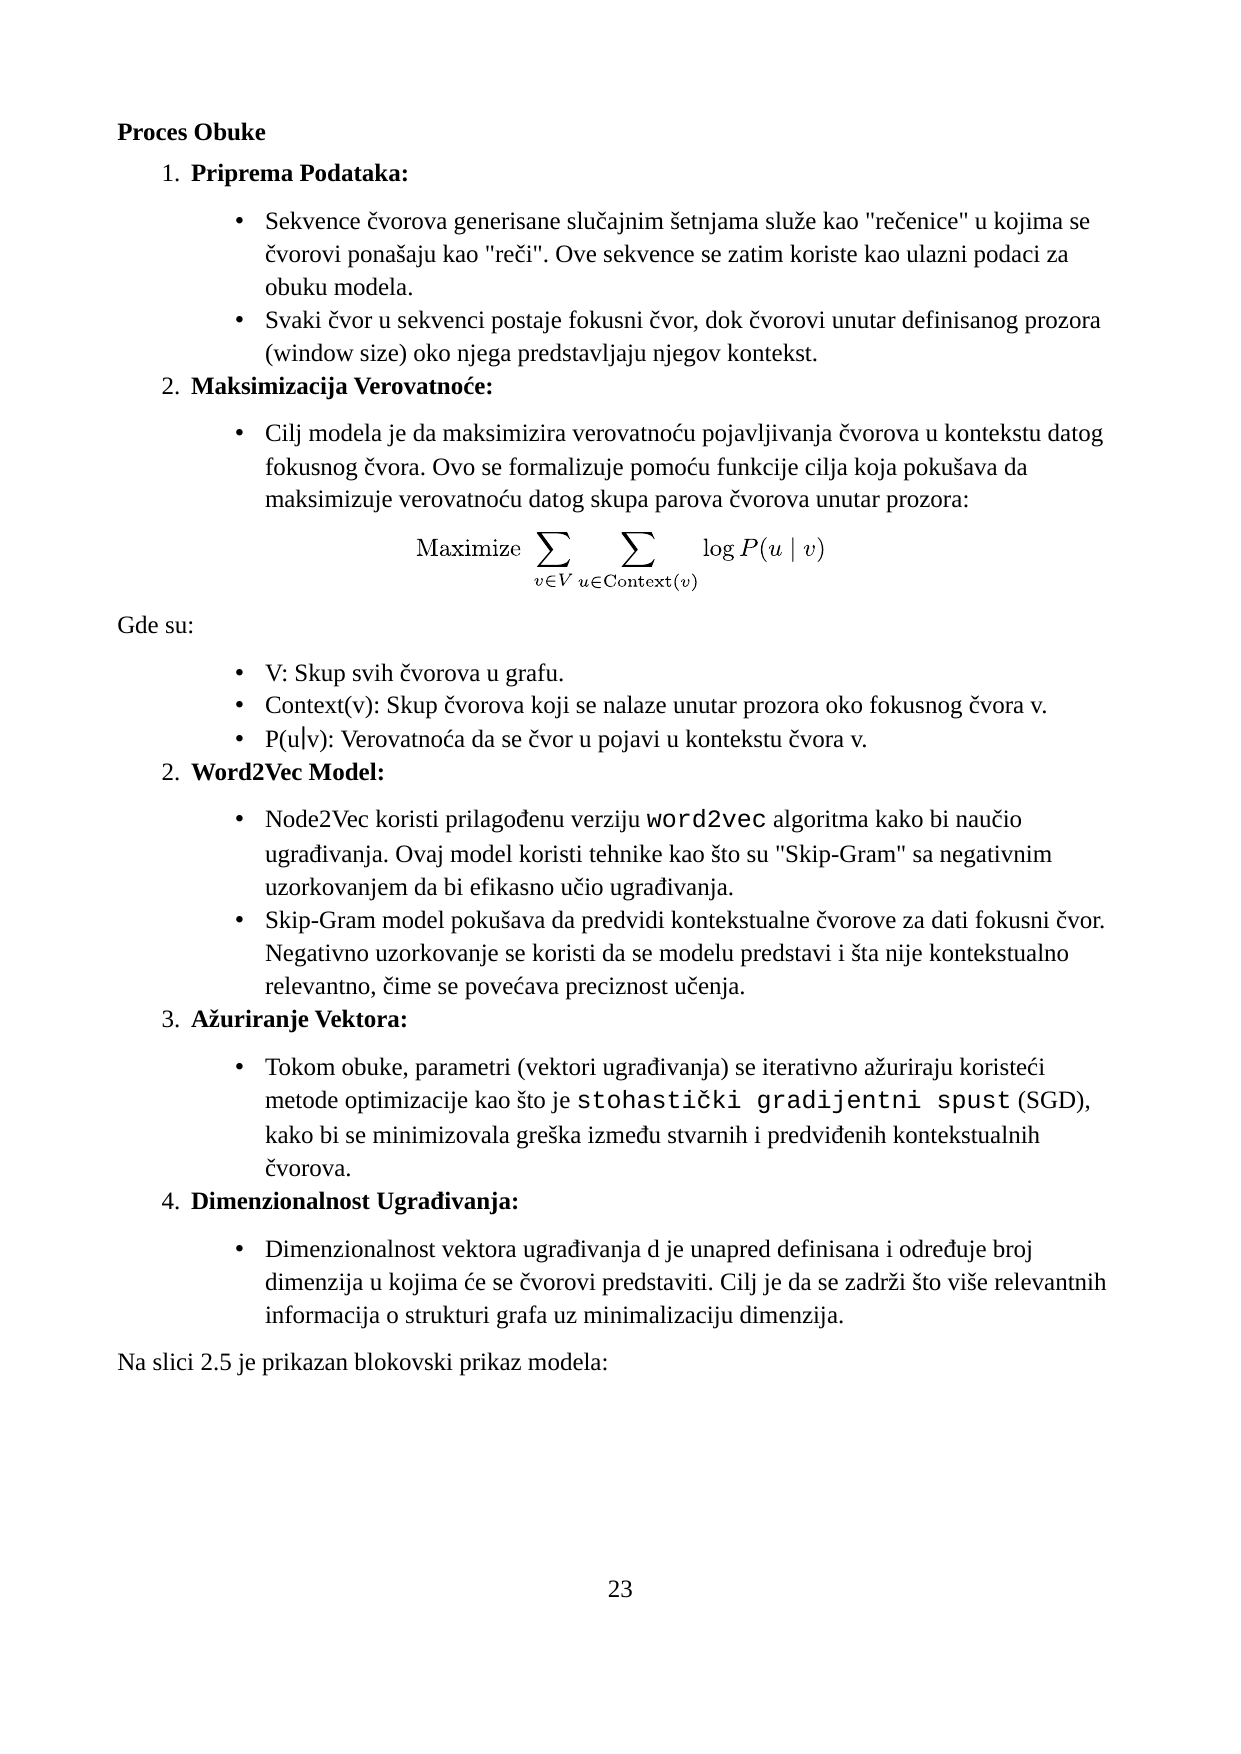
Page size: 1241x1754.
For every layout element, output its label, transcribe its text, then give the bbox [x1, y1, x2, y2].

list Cilj modela je da maksimizira verovatnoću pojavljivanja čvorova u kontekstu datog fokusnog čvora. Ovo se formalizuje pomoću funkcije cilja koja pokušava da maksimizuje verovatnoću datog skupa parova čvorova unutar prozora: [235, 418, 1123, 513]
list Priprema Podataka: [161, 158, 1123, 187]
list Dimenzionalnost Ugrađivanja: [161, 1186, 1123, 1215]
text Na slici 2.5 je prikazan blokovski prikaz modela: [117, 1347, 1123, 1376]
list Maksimizacija Verovatnoće: [161, 371, 1123, 400]
list Dimenzionalnost vektora ugrađivanja d je unapred definisana i određuje broj dimenzija u kojima će se čvorovi predstaviti. Cilj je da se zadrži što više relevantnih informacija o strukturi grafa uz minimalizaciju dimenzija. [235, 1234, 1123, 1329]
list V: Skup svih čvorova u grafu. [235, 658, 1123, 686]
list Word2Vec Model: [161, 757, 1123, 785]
list Node2Vec koristi prilagođenu verziju word2vec algoritma kako bi naučio ugrađivanja. Ovaj model koristi tehnike kao što su "Skip-Gram" sa negativnim uzorkovanjem da bi efikasno učio ugrađivanja. [235, 804, 1123, 901]
list Sekvence čvorova generisane slučajnim šetnjama služe kao "rečenice" u kojima se čvorovi ponašaju kao "reči". Ove sekvence se zatim koriste kao ulazni podaci za obuku modela. [235, 206, 1123, 301]
text Gde su: [117, 610, 1123, 639]
list Ažuriranje Vektora: [161, 1004, 1123, 1033]
list P(u∣v): Verovatnoća da se čvor u pojavi u kontekstu čvora v. [235, 724, 1123, 752]
list Context(v): Skup čvorova koji se nalaze unutar prozora oko fokusnog čvora v. [235, 691, 1123, 719]
subtitle Proces Obuke [117, 117, 1123, 146]
list Svaki čvor u sekvenci postaje fokusni čvor, dok čvorovi unutar definisanog prozora (window size) oko njega predstavljaju njegov kontekst. [235, 305, 1123, 367]
list Tokom obuke, parametri (vektori ugrađivanja) se iterativno ažuriraju koristeći metode optimizacije kao što je stohastički gradijentni spust (SGD), kako bi se minimizovala greška između stvarnih i predviđenih kontekstualnih čvorova. [235, 1052, 1123, 1182]
list Skip-Gram model pokušava da predvidi kontekstualne čvorove za dati fokusni čvor. Negativno uzorkovanje se koristi da se modelu predstavi i šta nije kontekstualno relevantno, čime se povećava preciznost učenja. [235, 905, 1123, 1000]
